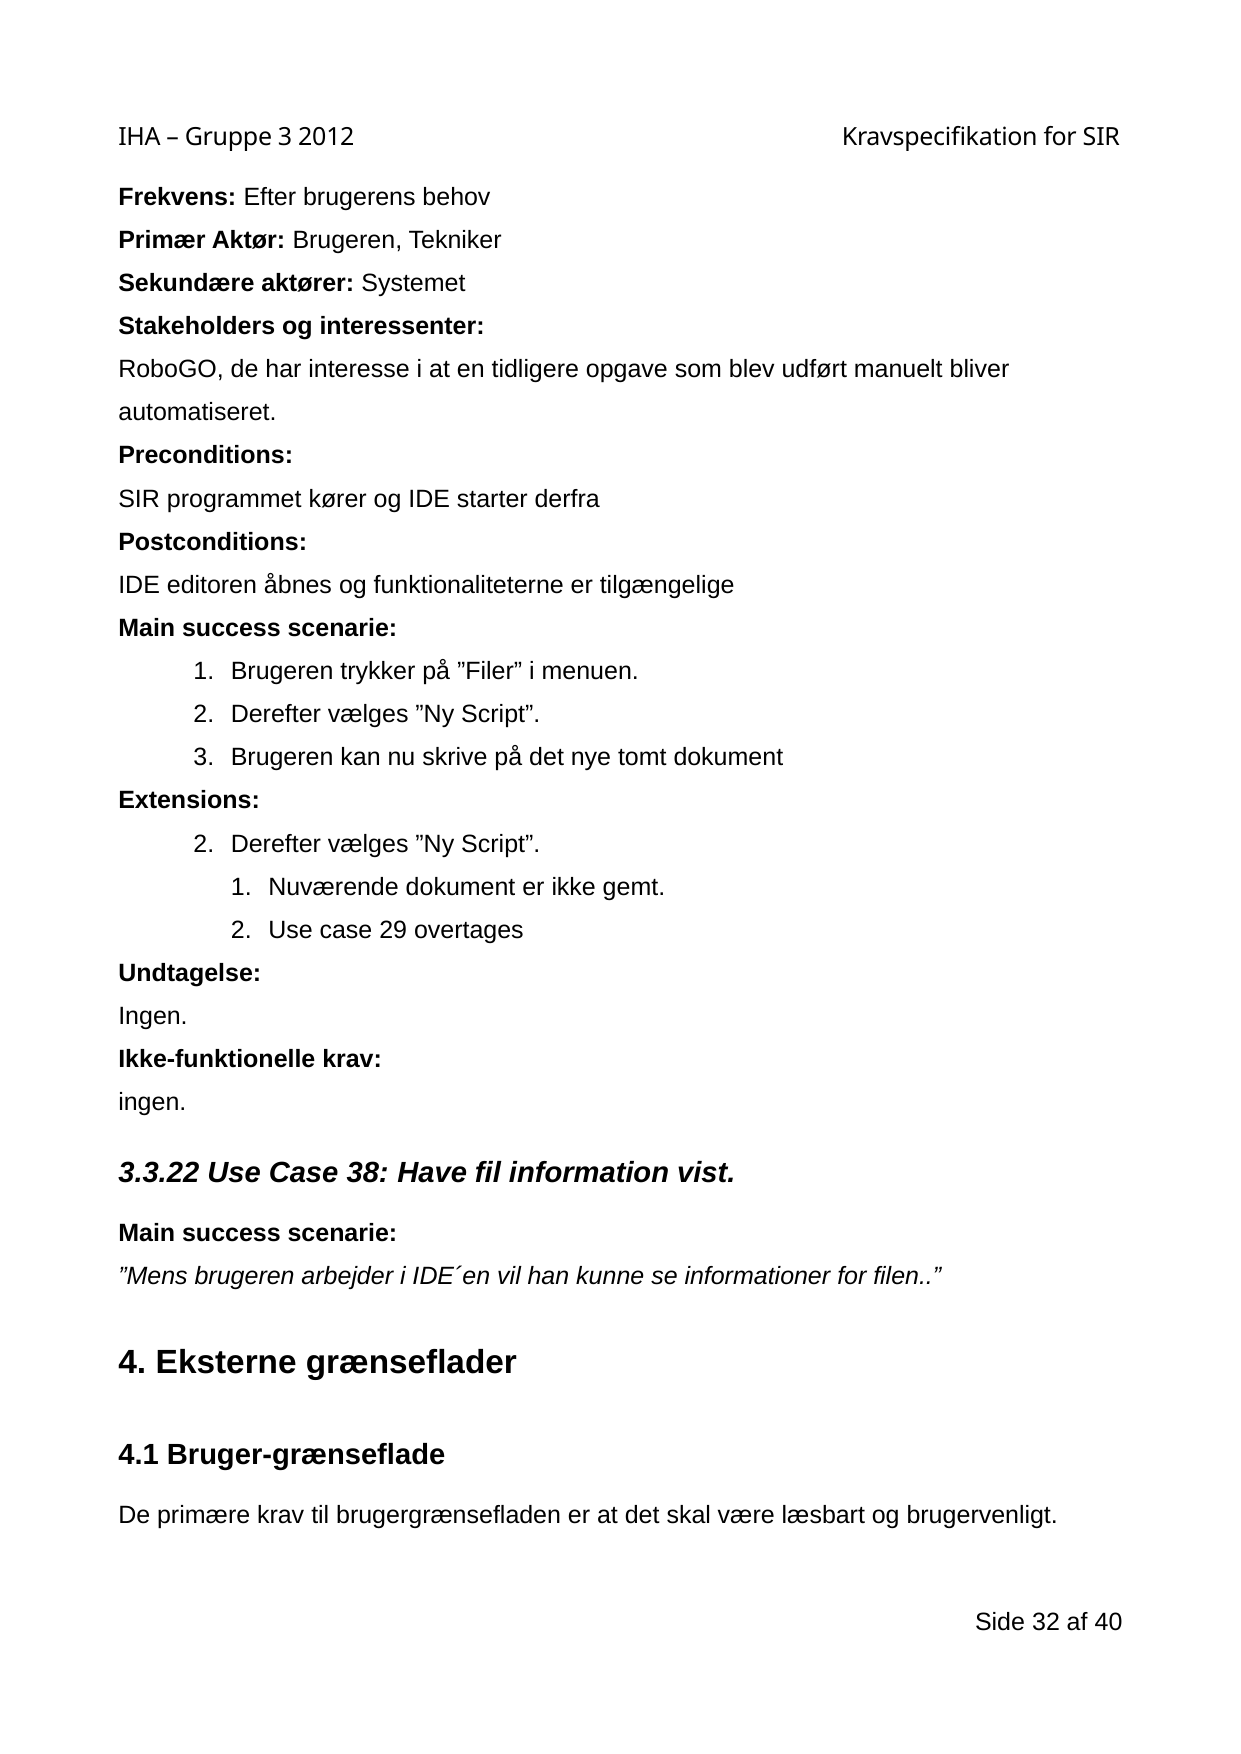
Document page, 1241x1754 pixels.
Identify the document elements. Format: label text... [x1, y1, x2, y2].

text Preconditions: [118, 440, 1122, 469]
text RoboGO, de har interesse i at en tidligere opgave som blev udført manuelt bliver automatiseret. [118, 354, 1122, 426]
text Frekvens: Efter brugerens behov [118, 182, 1122, 210]
list Brugeren kan nu skrive på det nye tomt dokument [193, 742, 1122, 771]
subtitle 3.3.22 Use Case 38: Have fil information vist. [118, 1155, 1122, 1189]
list Use case 29 overtages [231, 915, 1122, 943]
text Extensions: [118, 785, 1122, 814]
text Ingen. [118, 1001, 1122, 1030]
text Primær Aktør: Brugeren, Tekniker [118, 225, 1122, 253]
text Sekundære aktører: Systemet [118, 268, 1122, 297]
subtitle 4. Eksterne grænseflader [118, 1342, 1122, 1381]
list Derefter vælges ”Ny Script”. [193, 699, 1122, 728]
text De primære krav til brugergrænsefladen er at det skal være læsbart og brugervenligt. [118, 1500, 1122, 1529]
text Undtagelse: [118, 958, 1122, 987]
text Stakeholders og interessenter: [118, 311, 1122, 340]
list Derefter vælges ”Ny Script”. [193, 828, 1122, 857]
list Nuværende dokument er ikke gemt. [231, 872, 1122, 900]
list Brugeren trykker på ”Filer” i menuen. [193, 656, 1122, 685]
text Ikke-funktionelle krav: [118, 1044, 1122, 1073]
text ”Mens brugeren arbejder i IDE´en vil han kunne se informationer for filen..” [118, 1261, 1122, 1290]
text IDE editoren åbnes og funktionaliteterne er tilgængelige [118, 570, 1122, 598]
text Postconditions: [118, 527, 1122, 555]
subtitle 4.1 Bruger-grænseflade [118, 1437, 1122, 1471]
text SIR programmet kører og IDE starter derfra [118, 483, 1122, 512]
text ingen. [118, 1087, 1122, 1116]
text Main success scenarie: [118, 613, 1122, 642]
text Main success scenarie: [118, 1218, 1122, 1247]
